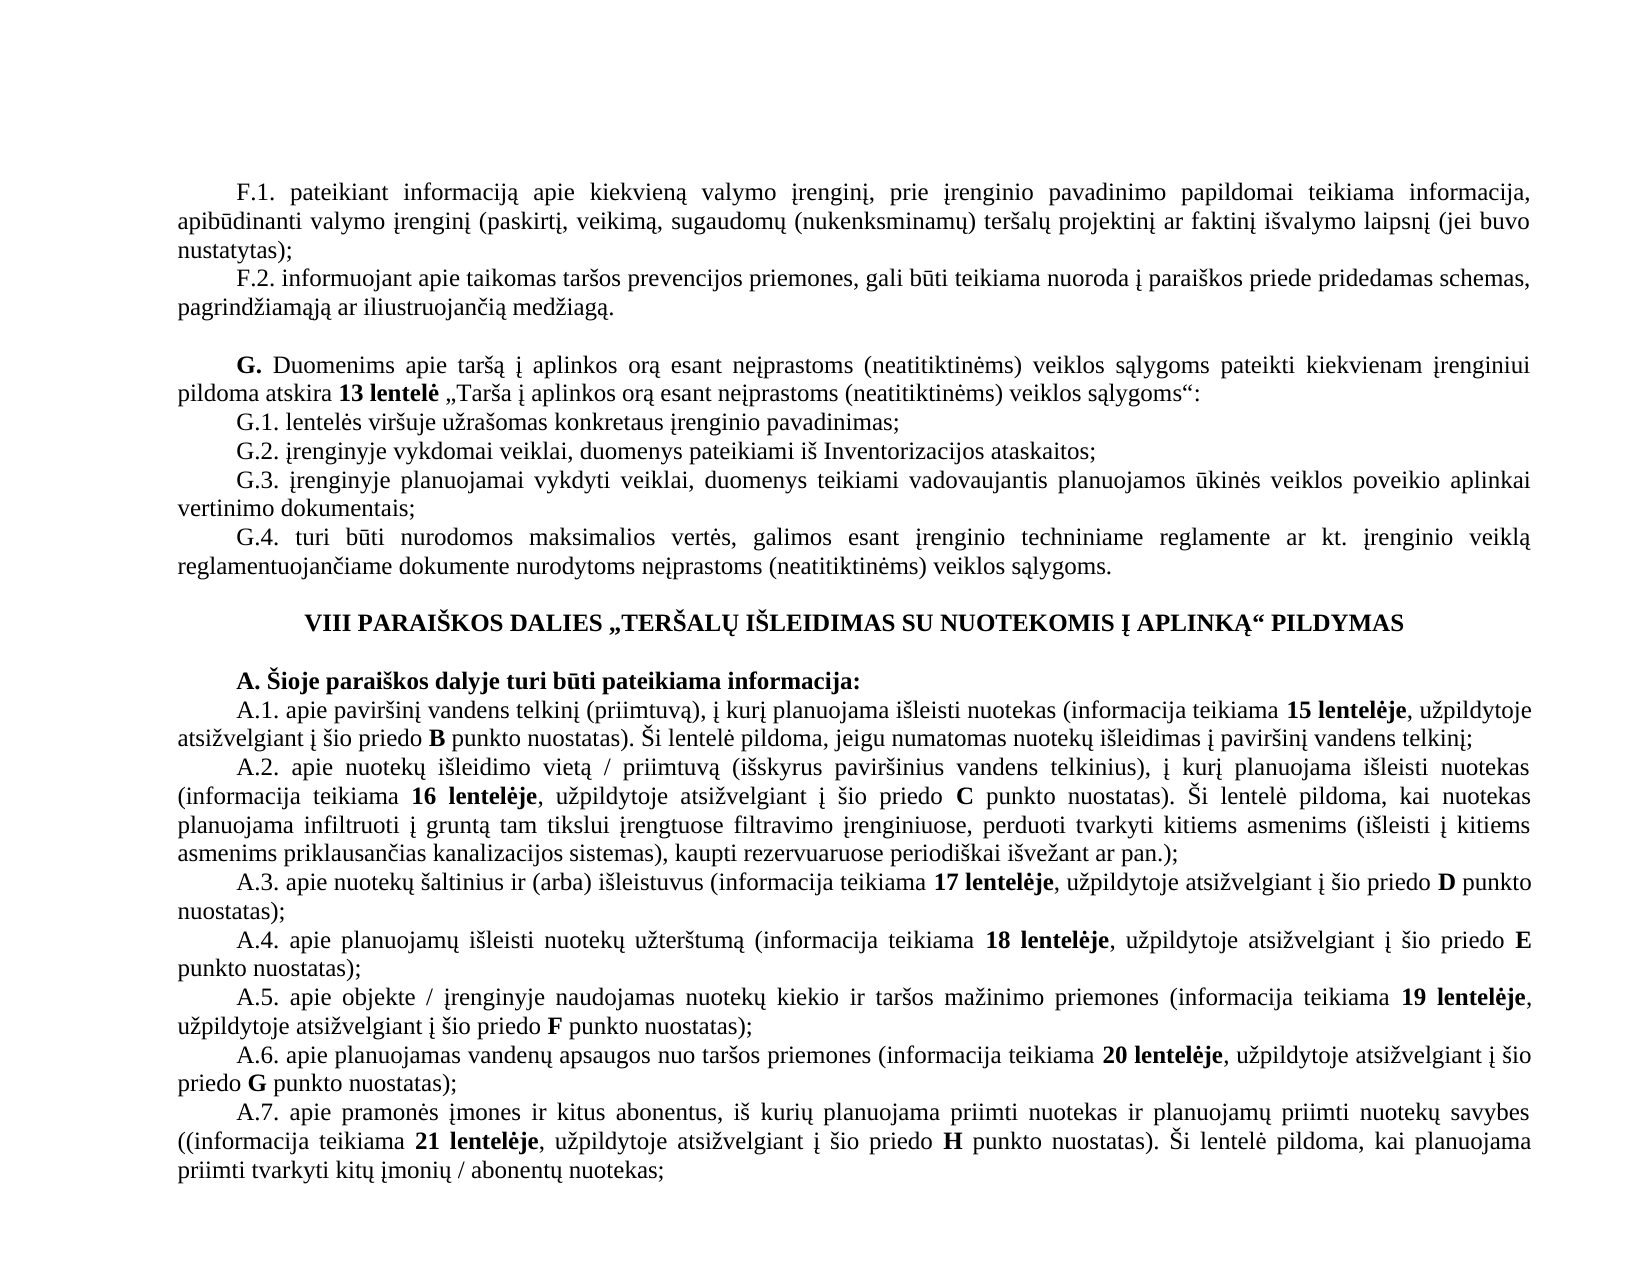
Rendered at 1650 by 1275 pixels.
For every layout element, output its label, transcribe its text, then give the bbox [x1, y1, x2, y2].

text G.3. įrenginyje planuojamai vykdyti veiklai, duomenys teikiami vadovaujantis planuojamos ūkinės veiklos poveikio aplinkai vertinimo dokumentais; [177, 465, 1532, 522]
text G. Duomenims apie taršą į aplinkos orą esant neįprastoms (neatitiktinėms) veiklos sąlygoms pateikti kiekvienam įrenginiui pildoma atskira 13 lentelė „Tarša į aplinkos orą esant neįprastoms (neatitiktinėms) veiklos sąlygoms“: [177, 350, 1532, 407]
text A.7. apie pramonės įmones ir kitus abonentus, iš kurių planuojama priimti nuotekas ir planuojamų priimti nuotekų savybes ((informacija teikiama 21 lentelėje, užpildytoje atsižvelgiant į šio priedo H punkto nuostatas). Ši lentelė pildoma, kai planuojama priimti tvarkyti kitų įmonių / abonentų nuotekas; [177, 1097, 1532, 1183]
text A.4. apie planuojamų išleisti nuotekų užterštumą (informacija teikiama 18 lentelėje, užpildytoje atsižvelgiant į šio priedo E punkto nuostatas); [177, 925, 1532, 982]
text A.3. apie nuotekų šaltinius ir (arba) išleistuvus (informacija teikiama 17 lentelėje, užpildytoje atsižvelgiant į šio priedo D punkto nuostatas); [177, 867, 1532, 925]
text F.2. informuojant apie taikomas taršos prevencijos priemones, gali būti teikiama nuoroda į paraiškos priede pridedamas schemas, pagrindžiamąją ar iliustruojančią medžiagą. [177, 263, 1532, 321]
text VIII PARAIŠKOS DALIES „TERŠALŲ IŠLEIDIMAS SU NUOTEKOMIS Į APLINKĄ“ PILDYMAS [177, 608, 1532, 637]
text G.1. lentelės viršuje užrašomas konkretaus įrenginio pavadinimas; [177, 407, 1532, 436]
text A.5. apie objekte / įrenginyje naudojamas nuotekų kiekio ir taršos mažinimo priemones (informacija teikiama 19 lentelėje, užpildytoje atsižvelgiant į šio priedo F punkto nuostatas); [177, 982, 1532, 1040]
text A. Šioje paraiškos dalyje turi būti pateikiama informacija: [177, 666, 1532, 695]
text F.1. pateikiant informaciją apie kiekvieną valymo įrenginį, prie įrenginio pavadinimo papildomai teikiama informacija, apibūdinanti valymo įrenginį (paskirtį, veikimą, sugaudomų (nukenksminamų) teršalų projektinį ar faktinį išvalymo laipsnį (jei buvo nustatytas); [177, 177, 1532, 263]
text G.2. įrenginyje vykdomai veiklai, duomenys pateikiami iš Inventorizacijos ataskaitos; [177, 436, 1532, 465]
text A.1. apie paviršinį vandens telkinį (priimtuvą), į kurį planuojama išleisti nuotekas (informacija teikiama 15 lentelėje, užpildytoje atsižvelgiant į šio priedo B punkto nuostatas). Ši lentelė pildoma, jeigu numatomas nuotekų išleidimas į paviršinį vandens telkinį; [177, 695, 1532, 752]
text A.6. apie planuojamas vandenų apsaugos nuo taršos priemones (informacija teikiama 20 lentelėje, užpildytoje atsižvelgiant į šio priedo G punkto nuostatas); [177, 1040, 1532, 1097]
text A.2. apie nuotekų išleidimo vietą / priimtuvą (išskyrus paviršinius vandens telkinius), į kurį planuojama išleisti nuotekas (informacija teikiama 16 lentelėje, užpildytoje atsižvelgiant į šio priedo C punkto nuostatas). Ši lentelė pildoma, kai nuotekas planuojama infiltruoti į gruntą tam tikslui įrengtuose filtravimo įrenginiuose, perduoti tvarkyti kitiems asmenims (išleisti į kitiems asmenims priklausančias kanalizacijos sistemas), kaupti rezervuaruose periodiškai išvežant ar pan.); [177, 752, 1532, 867]
text G.4. turi būti nurodomos maksimalios vertės, galimos esant įrenginio techniniame reglamente ar kt. įrenginio veiklą reglamentuojančiame dokumente nurodytoms neįprastoms (neatitiktinėms) veiklos sąlygoms. [177, 522, 1532, 580]
